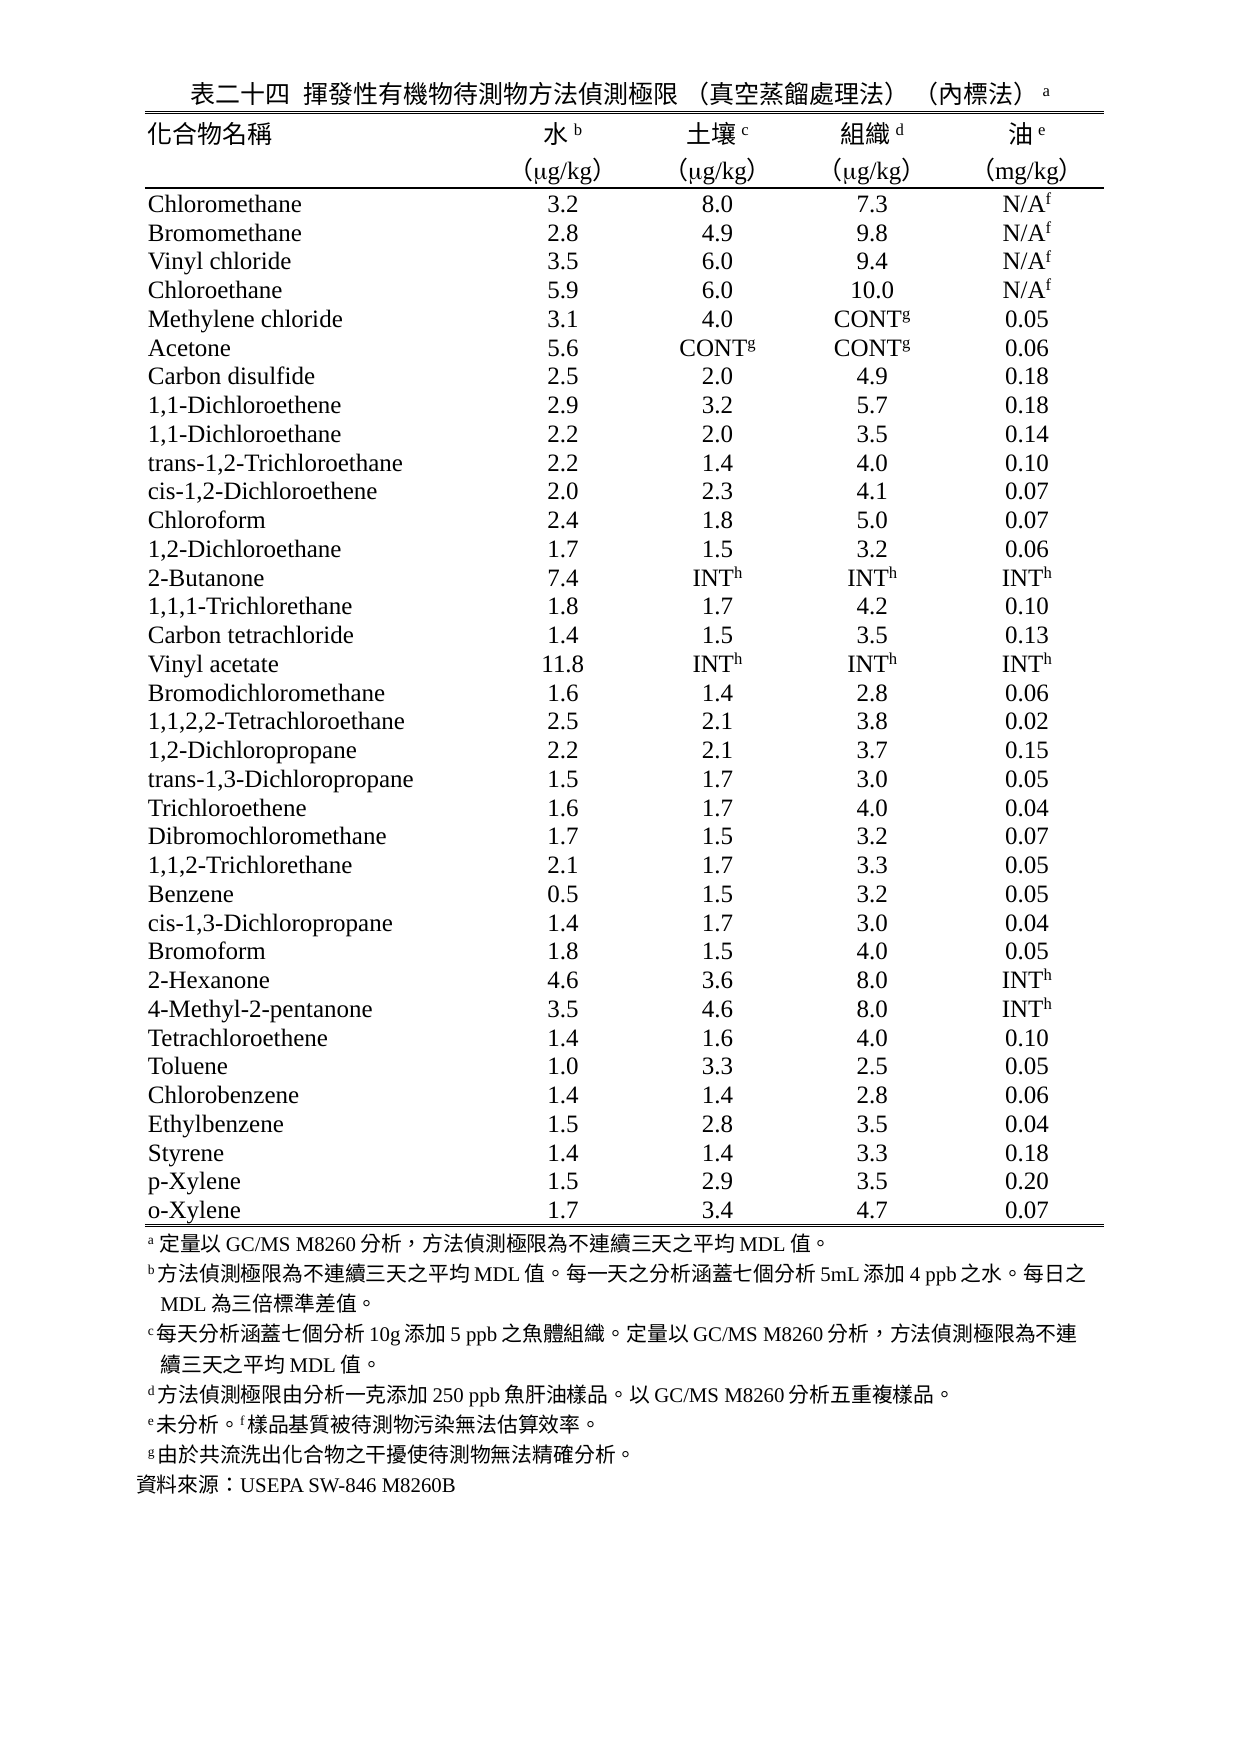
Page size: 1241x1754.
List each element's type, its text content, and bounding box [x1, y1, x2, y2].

table_cell 3.5 [485, 994, 640, 1023]
table_cell 0.15 [949, 735, 1104, 764]
table_cell 0.04 [949, 793, 1104, 821]
table_header 化合物名稱 [145, 114, 485, 187]
table_cell 1.4 [640, 1138, 794, 1166]
table_cell Carbon tetrachloride [145, 620, 485, 649]
table_cell 7.3 [795, 189, 949, 218]
table_cell 4.0 [795, 1023, 949, 1051]
table_cell Trichloroethene [145, 793, 485, 821]
table_cell 2.1 [485, 850, 640, 879]
table_cell 1,1-Dichloroethene [145, 390, 485, 419]
table_cell Vinyl chloride [145, 246, 485, 275]
table_cell Bromodichloromethane [145, 678, 485, 706]
table_cell 2.8 [640, 1109, 794, 1138]
table_cell 2.9 [640, 1166, 794, 1195]
table_cell 3.3 [795, 1138, 949, 1166]
table_cell 4.9 [640, 218, 794, 246]
table_cell N/Af [949, 218, 1104, 246]
table_cell 0.10 [949, 448, 1104, 476]
table_cell Bromomethane [145, 218, 485, 246]
table_cell Toluene [145, 1051, 485, 1080]
table_cell INTh [949, 965, 1104, 994]
table_cell Carbon disulfide [145, 361, 485, 390]
table_cell Ethylbenzene [145, 1109, 485, 1138]
text g由於共流洗出化合物之干擾使待測物無法精確分析。 [148, 1438, 1092, 1469]
table_cell 1.4 [485, 1023, 640, 1051]
table_cell Tetrachloroethene [145, 1023, 485, 1051]
table_cell 0.13 [949, 620, 1104, 649]
table_cell 10.0 [795, 275, 949, 304]
text c每天分析涵蓋七個分析10g添加5 ppb之魚體組織。定量以GC/MS M8260分析，方法偵測極限為不連續三天之平均MDL值。 [148, 1318, 1092, 1378]
table_cell 3.6 [640, 965, 794, 994]
table_cell Benzene [145, 879, 485, 908]
table_cell 0.10 [949, 591, 1104, 620]
table_cell 0.07 [949, 1195, 1104, 1224]
text d方法偵測極限由分析一克添加250 ppb魚肝油樣品。以GC/MS M8260分析五重複樣品。 [148, 1378, 1092, 1408]
table_cell 1.7 [485, 1195, 640, 1224]
table_cell 4.2 [795, 591, 949, 620]
table_cell 3.3 [640, 1051, 794, 1080]
table_cell INTh [640, 563, 794, 591]
table_cell INTh [795, 649, 949, 678]
table_cell 1,2-Dichloroethane [145, 534, 485, 563]
table_cell 4-Methyl-2-pentanone [145, 994, 485, 1023]
table_cell 1.5 [640, 534, 794, 563]
text b方法偵測極限為不連續三天之平均MDL值。每一天之分析涵蓋七個分析5mL添加4 ppb之水。每日之MDL為三倍標準差值。 [148, 1257, 1092, 1318]
table_cell N/Af [949, 189, 1104, 218]
table_cell 1,1,1-Trichlorethane [145, 591, 485, 620]
table_cell 0.07 [949, 476, 1104, 505]
table_cell 2.2 [485, 735, 640, 764]
table_cell 3.5 [795, 1109, 949, 1138]
table_cell 0.05 [949, 879, 1104, 908]
table_cell p-Xylene [145, 1166, 485, 1195]
table_cell 1.5 [640, 879, 794, 908]
table_cell N/Af [949, 275, 1104, 304]
table_cell 9.8 [795, 218, 949, 246]
table_cell 5.9 [485, 275, 640, 304]
table_cell 1.5 [485, 1109, 640, 1138]
table_cell 2.8 [795, 678, 949, 706]
table_cell 0.18 [949, 390, 1104, 419]
table_cell 3.5 [795, 419, 949, 448]
table_cell 3.5 [795, 1166, 949, 1195]
table_cell 1,2-Dichloropropane [145, 735, 485, 764]
table_cell 1.7 [485, 534, 640, 563]
table_cell 2.0 [640, 361, 794, 390]
table_cell Chlorobenzene [145, 1080, 485, 1109]
table_cell 9.4 [795, 246, 949, 275]
table_header 組織d （g/kg） [795, 114, 949, 187]
table_cell 0.05 [949, 304, 1104, 333]
table_cell 4.1 [795, 476, 949, 505]
table_cell Methylene chloride [145, 304, 485, 333]
table_cell 1.6 [485, 678, 640, 706]
table_cell Chloroform [145, 505, 485, 534]
table_cell 1.7 [640, 591, 794, 620]
table_cell 1.7 [485, 821, 640, 850]
table_cell 3.4 [640, 1195, 794, 1224]
table_cell Chloromethane [145, 189, 485, 218]
table_cell 2.4 [485, 505, 640, 534]
table_cell INTh [949, 563, 1104, 591]
table_cell CONTg [640, 333, 794, 361]
table_cell 4.0 [795, 936, 949, 965]
table_cell 1,1,2,2-Tetrachloroethane [145, 706, 485, 735]
table_cell 0.18 [949, 1138, 1104, 1166]
table_cell 2-Hexanone [145, 965, 485, 994]
table_cell 1.5 [485, 1166, 640, 1195]
table_cell 2.5 [485, 706, 640, 735]
table_cell 1.6 [640, 1023, 794, 1051]
table_cell 0.06 [949, 1080, 1104, 1109]
table_cell 1.8 [485, 591, 640, 620]
table_cell 1.5 [640, 620, 794, 649]
table_cell 3.2 [795, 879, 949, 908]
table_cell 2.2 [485, 419, 640, 448]
table_cell 0.18 [949, 361, 1104, 390]
table_cell 1.4 [640, 448, 794, 476]
table_cell 4.0 [795, 793, 949, 821]
table_cell 2.5 [795, 1051, 949, 1080]
table_cell 3.8 [795, 706, 949, 735]
table_cell Bromoform [145, 936, 485, 965]
table_cell 0.06 [949, 534, 1104, 563]
table_cell 0.06 [949, 333, 1104, 361]
table_cell 2.1 [640, 706, 794, 735]
table_cell INTh [795, 563, 949, 591]
table_cell 1.4 [485, 1080, 640, 1109]
table_cell 1.8 [485, 936, 640, 965]
table_cell 3.5 [795, 620, 949, 649]
table_cell 3.1 [485, 304, 640, 333]
table_cell 5.7 [795, 390, 949, 419]
table_cell 2.5 [485, 361, 640, 390]
table_cell 1.4 [640, 678, 794, 706]
table_cell 1.0 [485, 1051, 640, 1080]
table_cell 3.5 [485, 246, 640, 275]
table_cell 8.0 [795, 965, 949, 994]
table_cell 1.4 [485, 908, 640, 936]
table_cell 2.1 [640, 735, 794, 764]
table_cell 3.2 [795, 821, 949, 850]
table_cell 0.05 [949, 764, 1104, 793]
table_cell 3.0 [795, 908, 949, 936]
table_cell 0.05 [949, 936, 1104, 965]
table_cell 2.8 [485, 218, 640, 246]
table_cell 1.4 [485, 620, 640, 649]
table_cell 2.9 [485, 390, 640, 419]
table_cell 2.8 [795, 1080, 949, 1109]
table_cell 4.0 [640, 304, 794, 333]
table_cell 1.6 [485, 793, 640, 821]
table_cell 3.3 [795, 850, 949, 879]
table_cell trans-1,2-Trichloroethane [145, 448, 485, 476]
table_cell 6.0 [640, 246, 794, 275]
table_cell CONTg [795, 333, 949, 361]
table_cell Chloroethane [145, 275, 485, 304]
table_cell N/Af [949, 246, 1104, 275]
table_cell 1,1-Dichloroethane [145, 419, 485, 448]
table_cell 0.20 [949, 1166, 1104, 1195]
table_cell 1.7 [640, 850, 794, 879]
text 表二十四 揮發性有機物待測物方法偵測極限 （真空蒸餾處理法） （內標法） a [148, 75, 1092, 111]
table_cell 4.7 [795, 1195, 949, 1224]
table_cell 0.14 [949, 419, 1104, 448]
table_cell 2-Butanone [145, 563, 485, 591]
table_cell 5.6 [485, 333, 640, 361]
table_header 油e （mg/kg） [949, 114, 1104, 187]
table_cell 4.0 [795, 448, 949, 476]
table_cell 0.05 [949, 1051, 1104, 1080]
table_cell 0.5 [485, 879, 640, 908]
table_cell INTh [949, 649, 1104, 678]
table_cell 1,1,2-Trichlorethane [145, 850, 485, 879]
table_cell 4.6 [640, 994, 794, 1023]
table_cell 3.2 [795, 534, 949, 563]
table_cell 8.0 [640, 189, 794, 218]
table_cell 7.4 [485, 563, 640, 591]
table_header 水b （g/kg） [485, 114, 640, 187]
table_cell 0.06 [949, 678, 1104, 706]
table_cell 2.0 [485, 476, 640, 505]
table_cell 1.4 [640, 1080, 794, 1109]
table_cell 0.04 [949, 908, 1104, 936]
table_cell 0.02 [949, 706, 1104, 735]
table_cell 6.0 [640, 275, 794, 304]
table_cell Styrene [145, 1138, 485, 1166]
table_cell 1.7 [640, 793, 794, 821]
table_cell Vinyl acetate [145, 649, 485, 678]
table_cell 1.4 [485, 1138, 640, 1166]
table_cell 2.2 [485, 448, 640, 476]
table_cell 1.5 [485, 764, 640, 793]
table_cell 5.0 [795, 505, 949, 534]
table_cell 11.8 [485, 649, 640, 678]
table_cell cis-1,2-Dichloroethene [145, 476, 485, 505]
table_cell 1.8 [640, 505, 794, 534]
text e未分析。f樣品基質被待測物污染無法估算效率。 [148, 1408, 1092, 1438]
table_cell 2.3 [640, 476, 794, 505]
table_cell cis-1,3-Dichloropropane [145, 908, 485, 936]
table_cell 8.0 [795, 994, 949, 1023]
table_cell 3.0 [795, 764, 949, 793]
table_cell 2.0 [640, 419, 794, 448]
table_cell Acetone [145, 333, 485, 361]
table_cell 1.5 [640, 821, 794, 850]
table_cell 4.6 [485, 965, 640, 994]
table_cell 0.07 [949, 821, 1104, 850]
table_cell 1.7 [640, 764, 794, 793]
table_cell trans-1,3-Dichloropropane [145, 764, 485, 793]
table_cell 1.7 [640, 908, 794, 936]
table_cell 0.10 [949, 1023, 1104, 1051]
table_cell 0.07 [949, 505, 1104, 534]
table_cell 1.5 [640, 936, 794, 965]
table_cell INTh [949, 994, 1104, 1023]
text 資料來源：USEPA SW-846 M8260B [136, 1469, 1092, 1499]
table_cell 0.05 [949, 850, 1104, 879]
table_cell 0.04 [949, 1109, 1104, 1138]
table_cell 4.9 [795, 361, 949, 390]
table_header 土壤c （g/kg） [640, 114, 794, 187]
table_cell Dibromochloromethane [145, 821, 485, 850]
table_cell 3.2 [485, 189, 640, 218]
table_cell 3.7 [795, 735, 949, 764]
table_cell INTh [640, 649, 794, 678]
table_cell o-Xylene [145, 1195, 485, 1224]
table_cell CONTg [795, 304, 949, 333]
text a 定量以GC/MS M8260分析，方法偵測極限為不連續三天之平均MDL值。 [148, 1227, 1092, 1257]
table_cell 3.2 [640, 390, 794, 419]
